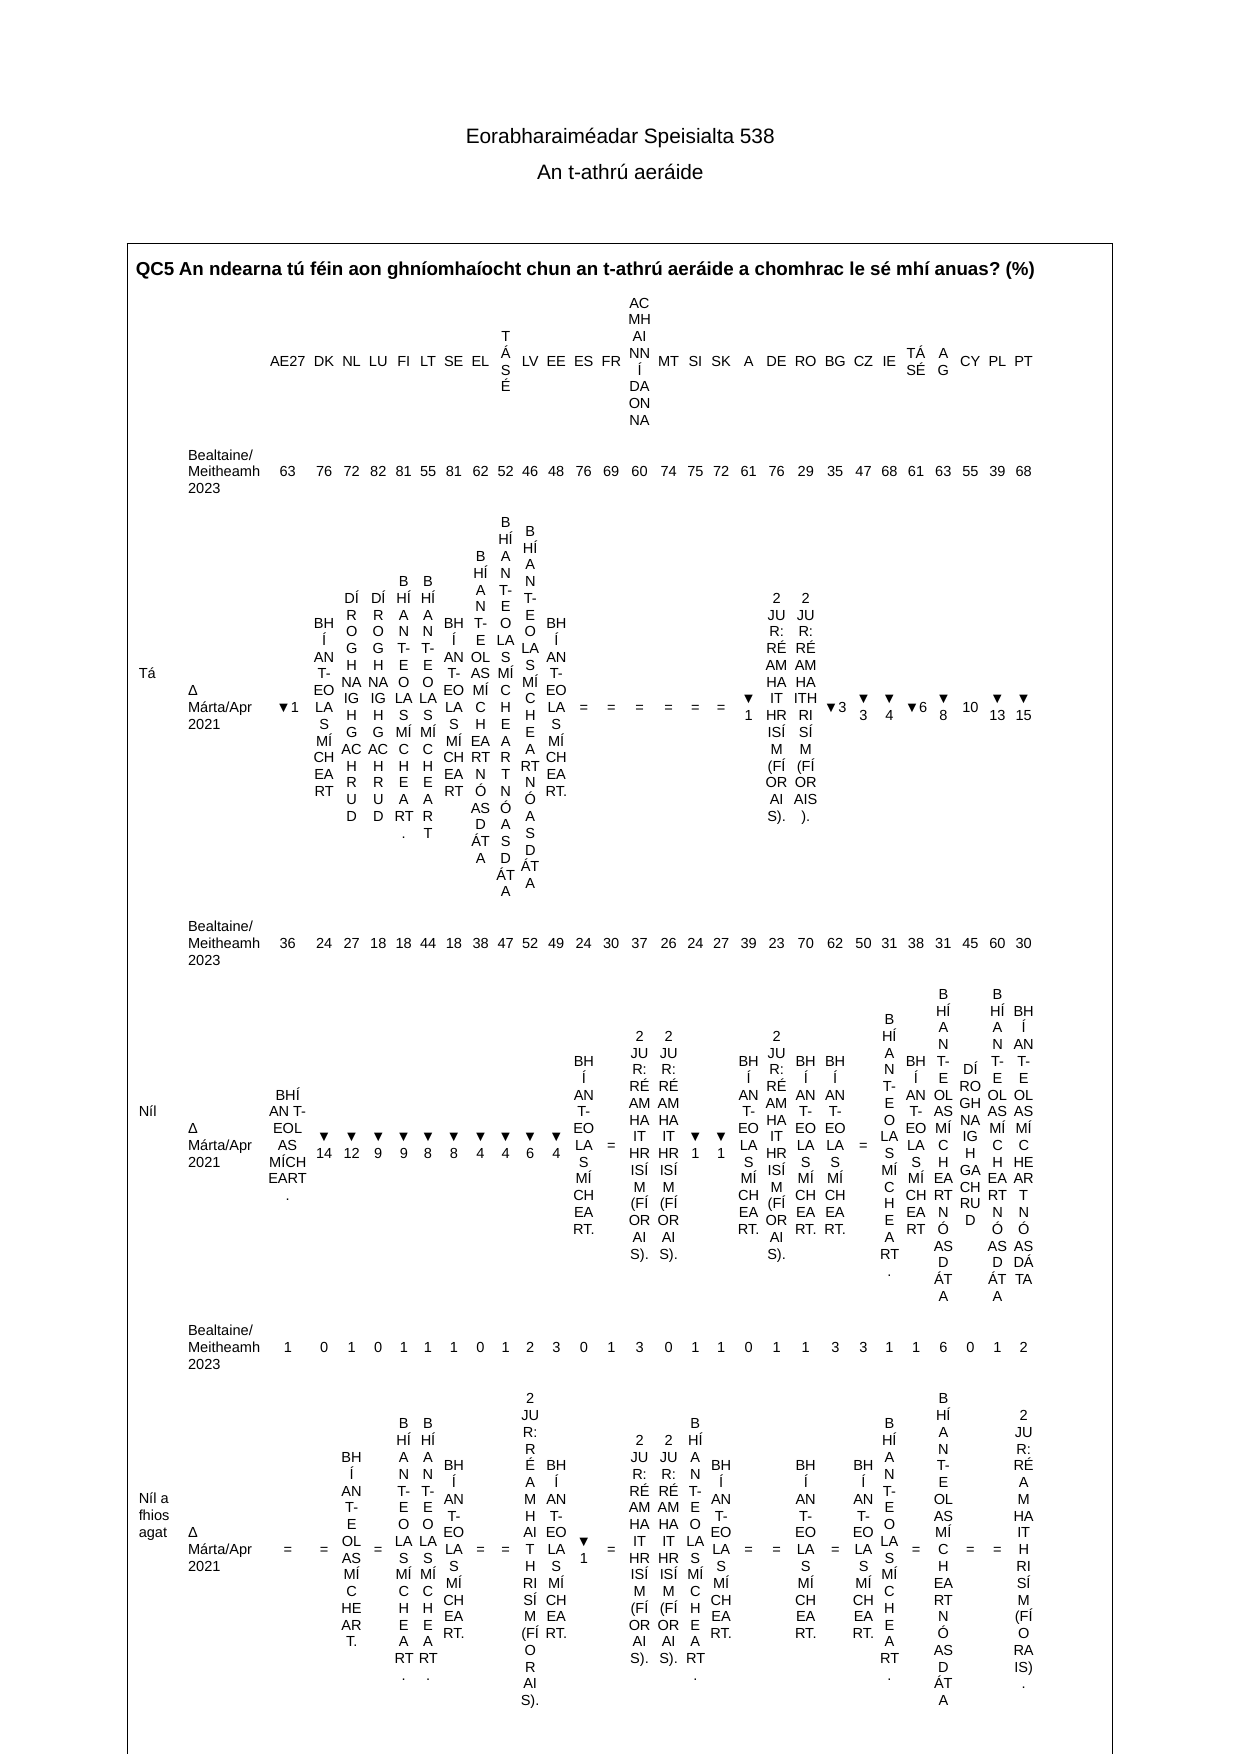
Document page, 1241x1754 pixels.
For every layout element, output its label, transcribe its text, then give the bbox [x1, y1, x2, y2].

table_cell 3 [850, 1313, 877, 1381]
table_cell BHÍ AN T-EOLAS MÍCHEART. [391, 505, 416, 909]
table_cell 3 [625, 1313, 654, 1381]
table_cell 24 [310, 909, 338, 977]
table_cell BHÍ AN T-EOLAS MÍCHEART. [570, 977, 597, 1313]
table_cell BHÍ AN T-EOLAS MÍCHEART. [416, 1381, 440, 1717]
table_cell 68 [1010, 437, 1037, 505]
table_cell 48 [542, 437, 570, 505]
table_cell 1 [683, 1313, 707, 1381]
table_cell BHÍ AN T-EOLAS MÍCHEART. [683, 1381, 707, 1717]
table_cell 0 [735, 1313, 762, 1381]
table_cell BHÍ AN T-EOLAS MÍCHEART NÓ AS DÁTA [930, 977, 956, 1313]
table_cell ▼13 [984, 505, 1010, 909]
table_cell 30 [597, 909, 625, 977]
table_cell ▼8 [930, 505, 956, 909]
table_cell ▼9 [391, 977, 416, 1313]
table_cell BHÍ AN T-EOLAS MÍCHEART. [440, 1381, 467, 1717]
table_cell = [820, 1381, 849, 1717]
table_cell 31 [877, 909, 901, 977]
table_cell 2 JUR: RÉAMHAITHRISÍM (FÍORAIS). [625, 1381, 654, 1717]
table_cell 2 JUR: RÉAMHAITHRISÍM (FÍORAIS). [518, 1381, 542, 1717]
table_cell 81 [440, 437, 467, 505]
table_cell 27 [338, 909, 365, 977]
table_cell ▼14 [310, 977, 338, 1313]
table_cell ▼3 [820, 505, 849, 909]
table_cell = [901, 1381, 930, 1717]
table_header EE [542, 285, 570, 437]
table_cell 61 [901, 437, 930, 505]
table_cell 1 [493, 1313, 517, 1381]
table_cell 1 [440, 1313, 467, 1381]
table_header LV [518, 285, 542, 437]
table_cell ▼4 [542, 977, 570, 1313]
table_cell 2 [518, 1313, 542, 1381]
table_cell Tá [136, 437, 185, 909]
table_cell ▼1 [265, 505, 310, 909]
table_cell 47 [850, 437, 877, 505]
table_cell BHÍ AN T-EOLAS MÍCHEART. [542, 505, 570, 909]
table_cell 81 [391, 437, 416, 505]
table_header ACMHAINNÍ DAONNA [625, 285, 654, 437]
table_cell ▼4 [468, 977, 493, 1313]
table_cell 3 [542, 1313, 570, 1381]
table_cell = [493, 1381, 517, 1717]
table_cell 26 [654, 909, 683, 977]
table_cell 27 [707, 909, 735, 977]
table_cell 1 [338, 1313, 365, 1381]
table_header ES [570, 285, 597, 437]
table_cell = [956, 1381, 984, 1717]
table_cell DÍROGHNAIGH GACH RUD [956, 977, 984, 1313]
table_cell = [984, 1381, 1010, 1717]
table_cell 2 JUR: RÉAMHAITHRISÍM (FÍORAIS). [654, 1381, 683, 1717]
table_header SI [683, 285, 707, 437]
table_cell DÍROGHNAIGH GACH RUD [338, 505, 365, 909]
table_cell 0 [365, 1313, 391, 1381]
table_cell 1 [791, 1313, 820, 1381]
table_cell BHÍ AN T-EOLAS MÍCHEART. [820, 977, 849, 1313]
table_cell BHÍ AN T-EOLAS MÍCHEART. [877, 977, 901, 1313]
table_cell 2 JUR: RÉAMHAITHRISÍM (FÍORAIS). [762, 505, 791, 909]
table_header PL [984, 285, 1010, 437]
table_cell 35 [820, 437, 849, 505]
table_cell ▼15 [1010, 505, 1037, 909]
table_cell 55 [416, 437, 440, 505]
table_cell 72 [707, 437, 735, 505]
table_cell 45 [956, 909, 984, 977]
table_cell 1 [265, 1313, 310, 1381]
table_cell 1 [984, 1313, 1010, 1381]
table_cell 1 [391, 1313, 416, 1381]
table_cell = [597, 977, 625, 1313]
table_header AE27 [265, 285, 310, 437]
table_cell ▼8 [416, 977, 440, 1313]
table_header IE [877, 285, 901, 437]
table_cell 37 [625, 909, 654, 977]
table_cell = [683, 505, 707, 909]
table_cell 10 [956, 505, 984, 909]
table_cell BHÍ AN T-EOLAS MÍCHEART. [391, 1381, 416, 1717]
table_cell 68 [877, 437, 901, 505]
table_cell 2 JUR: RÉAMHAITHRISÍM (FÍORAIS). [1010, 1381, 1037, 1717]
table_header RO [791, 285, 820, 437]
table_cell 0 [468, 1313, 493, 1381]
table_cell ▼1 [735, 505, 762, 909]
table_cell ▼1 [707, 977, 735, 1313]
table_cell BHÍ AN T-EOLAS MÍCHEART. [791, 977, 820, 1313]
table_cell = [762, 1381, 791, 1717]
table_cell ▼3 [850, 505, 877, 909]
table_header [136, 285, 185, 437]
table_cell = [265, 1381, 310, 1717]
table_cell 2 JUR: RÉAMHAITHRISÍM (FÍORAIS). [625, 977, 654, 1313]
table_cell BHÍ AN T-EOLAS MÍCHEART. [735, 977, 762, 1313]
table_cell 1 [901, 1313, 930, 1381]
table_cell ▼1 [570, 1381, 597, 1717]
table_cell 2 JUR: RÉAMHAITHRISÍM (FÍORAIS). [762, 977, 791, 1313]
table_cell 46 [518, 437, 542, 505]
table_cell ▼6 [901, 505, 930, 909]
table_cell BHÍ AN T-EOLAS MÍCHEART NÓ AS DÁTA [984, 977, 1010, 1313]
table_cell 76 [570, 437, 597, 505]
table_cell Níl a fhios agat [136, 1313, 185, 1717]
table_cell 1 [707, 1313, 735, 1381]
table_cell BHÍ AN T-EOLAS MÍCHEART NÓ AS DÁTA [468, 505, 493, 909]
table_cell 2 JUR: RÉAMHAITHRISÍM (FÍORAIS). [791, 505, 820, 909]
table_cell BHÍ AN T-EOLAS MÍCHEART NÓ AS DÁTA [1010, 977, 1037, 1313]
table_cell BHÍ AN T-EOLAS MÍCHEART. [877, 1381, 901, 1717]
table_cell ▼4 [493, 977, 517, 1313]
table_cell 0 [310, 1313, 338, 1381]
table_cell Bealtaine/Meitheamh 2023 [185, 1313, 265, 1381]
table_cell BHÍ AN T-EOLAS MÍCHEART. [707, 1381, 735, 1717]
table_header MT [654, 285, 683, 437]
table_header CZ [850, 285, 877, 437]
table_cell 55 [956, 437, 984, 505]
table_header SK [707, 285, 735, 437]
table_cell 18 [391, 909, 416, 977]
table_cell DÍROGHNAIGH GACH RUD [365, 505, 391, 909]
table_cell BHÍ AN T-EOLAS MÍCHEART [901, 977, 930, 1313]
table_header EL [468, 285, 493, 437]
table_cell 38 [901, 909, 930, 977]
table_cell 30 [1010, 909, 1037, 977]
table_cell = [597, 1381, 625, 1717]
table_cell = [850, 977, 877, 1313]
table_cell 1 [762, 1313, 791, 1381]
table_cell 2 JUR: RÉAMHAITHRISÍM (FÍORAIS). [654, 977, 683, 1313]
table_header AG [930, 285, 956, 437]
table_cell 69 [597, 437, 625, 505]
table_cell BHÍ AN T-EOLAS MÍCHEART. [265, 977, 310, 1313]
table_cell BHÍ AN T-EOLAS MÍCHEART [440, 505, 467, 909]
table_cell 31 [930, 909, 956, 977]
table_cell = [735, 1381, 762, 1717]
table_header [185, 285, 265, 437]
table_header TÁ SÉ [493, 285, 517, 437]
table_cell 52 [493, 437, 517, 505]
text QC5 An ndearna tú féin aon ghníomhaíocht chun an t-athrú aeráide a chomhrac le sé mhí anuas? (%) [136, 258, 1103, 279]
table_cell 39 [735, 909, 762, 977]
table_header CY [956, 285, 984, 437]
table_cell BHÍ AN T-EOLAS MÍCHEART [310, 505, 338, 909]
table_cell BHÍ AN T-EOLAS MÍCHEART. [850, 1381, 877, 1717]
table_cell 61 [735, 437, 762, 505]
table_cell = [468, 1381, 493, 1717]
table_cell 24 [570, 909, 597, 977]
table_cell 1 [416, 1313, 440, 1381]
table_cell 60 [984, 909, 1010, 977]
table_cell ▼12 [338, 977, 365, 1313]
table_cell 0 [956, 1313, 984, 1381]
table_cell 6 [930, 1313, 956, 1381]
table_cell Níl [136, 909, 185, 1313]
table_cell 63 [265, 437, 310, 505]
table_cell ▼6 [518, 977, 542, 1313]
table_cell = [625, 505, 654, 909]
table_cell 1 [877, 1313, 901, 1381]
table_cell Bealtaine/Meitheamh 2023 [185, 437, 265, 505]
table_cell Δ Márta/Apr 2021 [185, 505, 265, 909]
table_header NL [338, 285, 365, 437]
table_header LU [365, 285, 391, 437]
table_cell 2 [1010, 1313, 1037, 1381]
table_cell 62 [820, 909, 849, 977]
table_cell = [597, 505, 625, 909]
table_cell 29 [791, 437, 820, 505]
table_cell 0 [570, 1313, 597, 1381]
table_header DE [762, 285, 791, 437]
table_cell Bealtaine/Meitheamh 2023 [185, 909, 265, 977]
table_cell Δ Márta/Apr 2021 [185, 977, 265, 1313]
table_cell BHÍ AN T-EOLAS MÍCHEART. [542, 1381, 570, 1717]
table_cell BHÍ AN T-EOLAS MÍCHEART. [791, 1381, 820, 1717]
table_cell 1 [597, 1313, 625, 1381]
table_cell 75 [683, 437, 707, 505]
table_cell = [654, 505, 683, 909]
table_header SE [440, 285, 467, 437]
table_cell BHÍ AN T-EOLAS MÍCHEART NÓ AS DÁTA [493, 505, 517, 909]
table_cell 44 [416, 909, 440, 977]
table_cell 47 [493, 909, 517, 977]
table_cell BHÍ AN T-EOLAS MÍCHEART NÓ AS DÁTA [518, 505, 542, 909]
table_cell BHÍ AN T-EOLAS MÍCHEART. [338, 1381, 365, 1717]
table_header DK [310, 285, 338, 437]
table_cell 18 [440, 909, 467, 977]
table_cell ▼8 [440, 977, 467, 1313]
table_cell 70 [791, 909, 820, 977]
table_cell ▼4 [877, 505, 901, 909]
table_header FI [391, 285, 416, 437]
table_cell BHÍ AN T-EOLAS MÍCHEART [416, 505, 440, 909]
table_cell 60 [625, 437, 654, 505]
table_cell 0 [654, 1313, 683, 1381]
table_header PT [1010, 285, 1037, 437]
table_cell 23 [762, 909, 791, 977]
table_cell = [310, 1381, 338, 1717]
table_cell 50 [850, 909, 877, 977]
table_cell 52 [518, 909, 542, 977]
table_header FR [597, 285, 625, 437]
table_cell 38 [468, 909, 493, 977]
table_header BG [820, 285, 849, 437]
table_cell = [707, 505, 735, 909]
table_cell = [365, 1381, 391, 1717]
table_header TÁ SÉ [901, 285, 930, 437]
table_cell ▼9 [365, 977, 391, 1313]
table_cell BHÍ AN T-EOLAS MÍCHEART NÓ AS DÁTA [930, 1381, 956, 1717]
table_cell 76 [762, 437, 791, 505]
table_cell 82 [365, 437, 391, 505]
table_cell 39 [984, 437, 1010, 505]
table_cell 3 [820, 1313, 849, 1381]
table_header A [735, 285, 762, 437]
table_cell ▼1 [683, 977, 707, 1313]
table_cell 18 [365, 909, 391, 977]
table_cell 49 [542, 909, 570, 977]
table_cell 62 [468, 437, 493, 505]
table_header LT [416, 285, 440, 437]
text [128, 244, 1112, 1754]
table_cell 63 [930, 437, 956, 505]
table_cell 76 [310, 437, 338, 505]
table_cell = [570, 505, 597, 909]
table_cell 74 [654, 437, 683, 505]
table_cell Δ Márta/Apr 2021 [185, 1381, 265, 1717]
table_cell 72 [338, 437, 365, 505]
table_cell 24 [683, 909, 707, 977]
table_cell 36 [265, 909, 310, 977]
